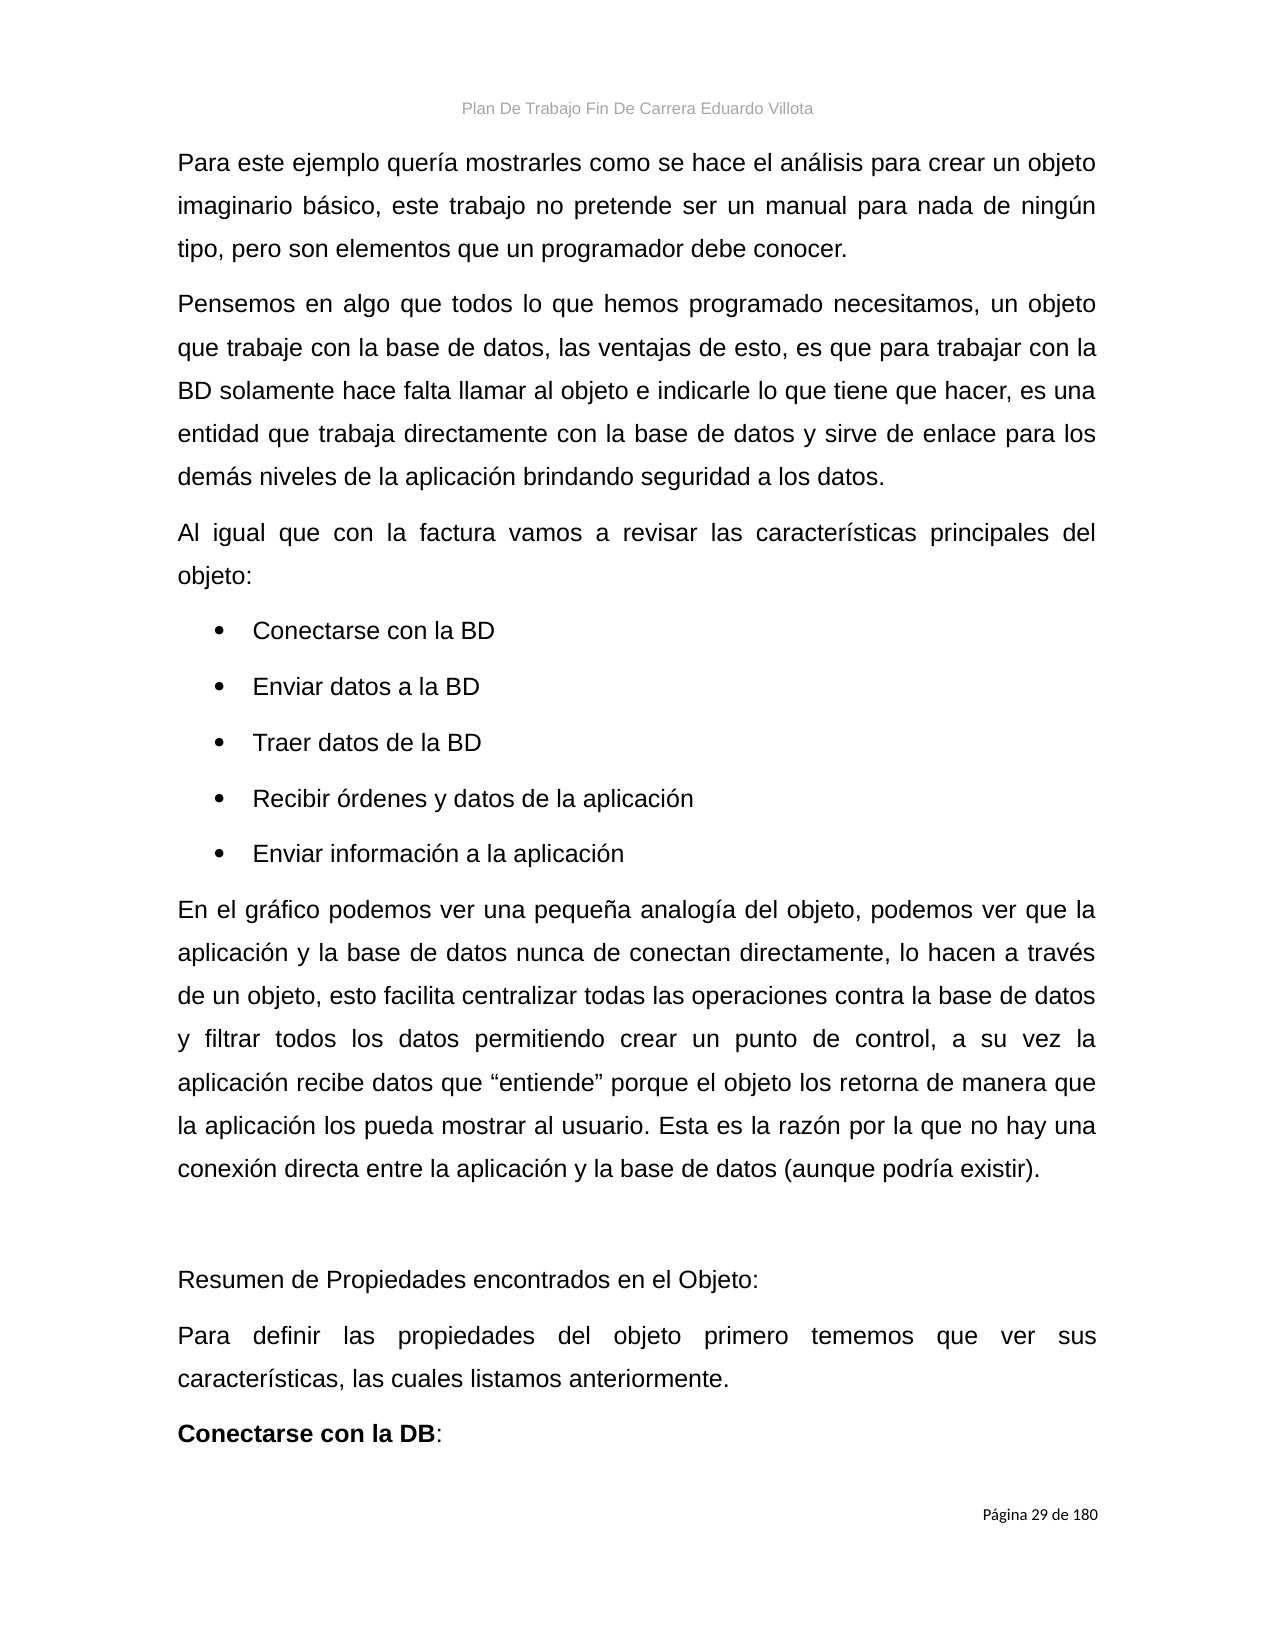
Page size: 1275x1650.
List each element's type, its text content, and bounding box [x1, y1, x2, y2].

list Enviar datos a la BD [215, 672, 1098, 701]
text Conectarse con la DB: [177, 1419, 1098, 1448]
list Enviar información a la aplicación [215, 839, 1098, 868]
text Pensemos en algo que todos lo que hemos programado necesitamos, un objeto que trabaje con la base de datos, las ventajas de esto, es que para trabajar con la BD solamente hace falta llamar al objeto e indicarle lo que tiene que hacer, es una entidad que trabaja directamente con la base de datos y sirve de enlace para los demás niveles de la aplicación brindando seguridad a los datos. [177, 289, 1098, 491]
text Al igual que con la factura vamos a revisar las características principales del objeto: [177, 518, 1098, 589]
text Resumen de Propiedades encontrados en el Objeto: [177, 1265, 1098, 1294]
text Para este ejemplo quería mostrarles como se hace el análisis para crear un objeto imaginario básico, este trabajo no pretende ser un manual para nada de ningún tipo, pero son elementos que un programador debe conocer. [177, 148, 1098, 263]
text Para definir las propiedades del objeto primero tememos que ver sus características, las cuales listamos anteriormente. [177, 1321, 1098, 1392]
text En el gráfico podemos ver una pequeña analogía del objeto, podemos ver que la aplicación y la base de datos nunca de conectan directamente, lo hacen a través de un objeto, esto facilita centralizar todas las operaciones contra la base de datos y filtrar todos los datos permitiendo crear un punto de control, a su vez la aplicación recibe datos que “entiende” porque el objeto los retorna de manera que la aplicación los pueda mostrar al usuario. Esta es la razón por la que no hay una conexión directa entre la aplicación y la base de datos (aunque podría existir). [177, 895, 1098, 1182]
list Conectarse con la BD [215, 616, 1098, 645]
list Traer datos de la BD [215, 728, 1098, 757]
list Recibir órdenes y datos de la aplicación [215, 783, 1098, 812]
